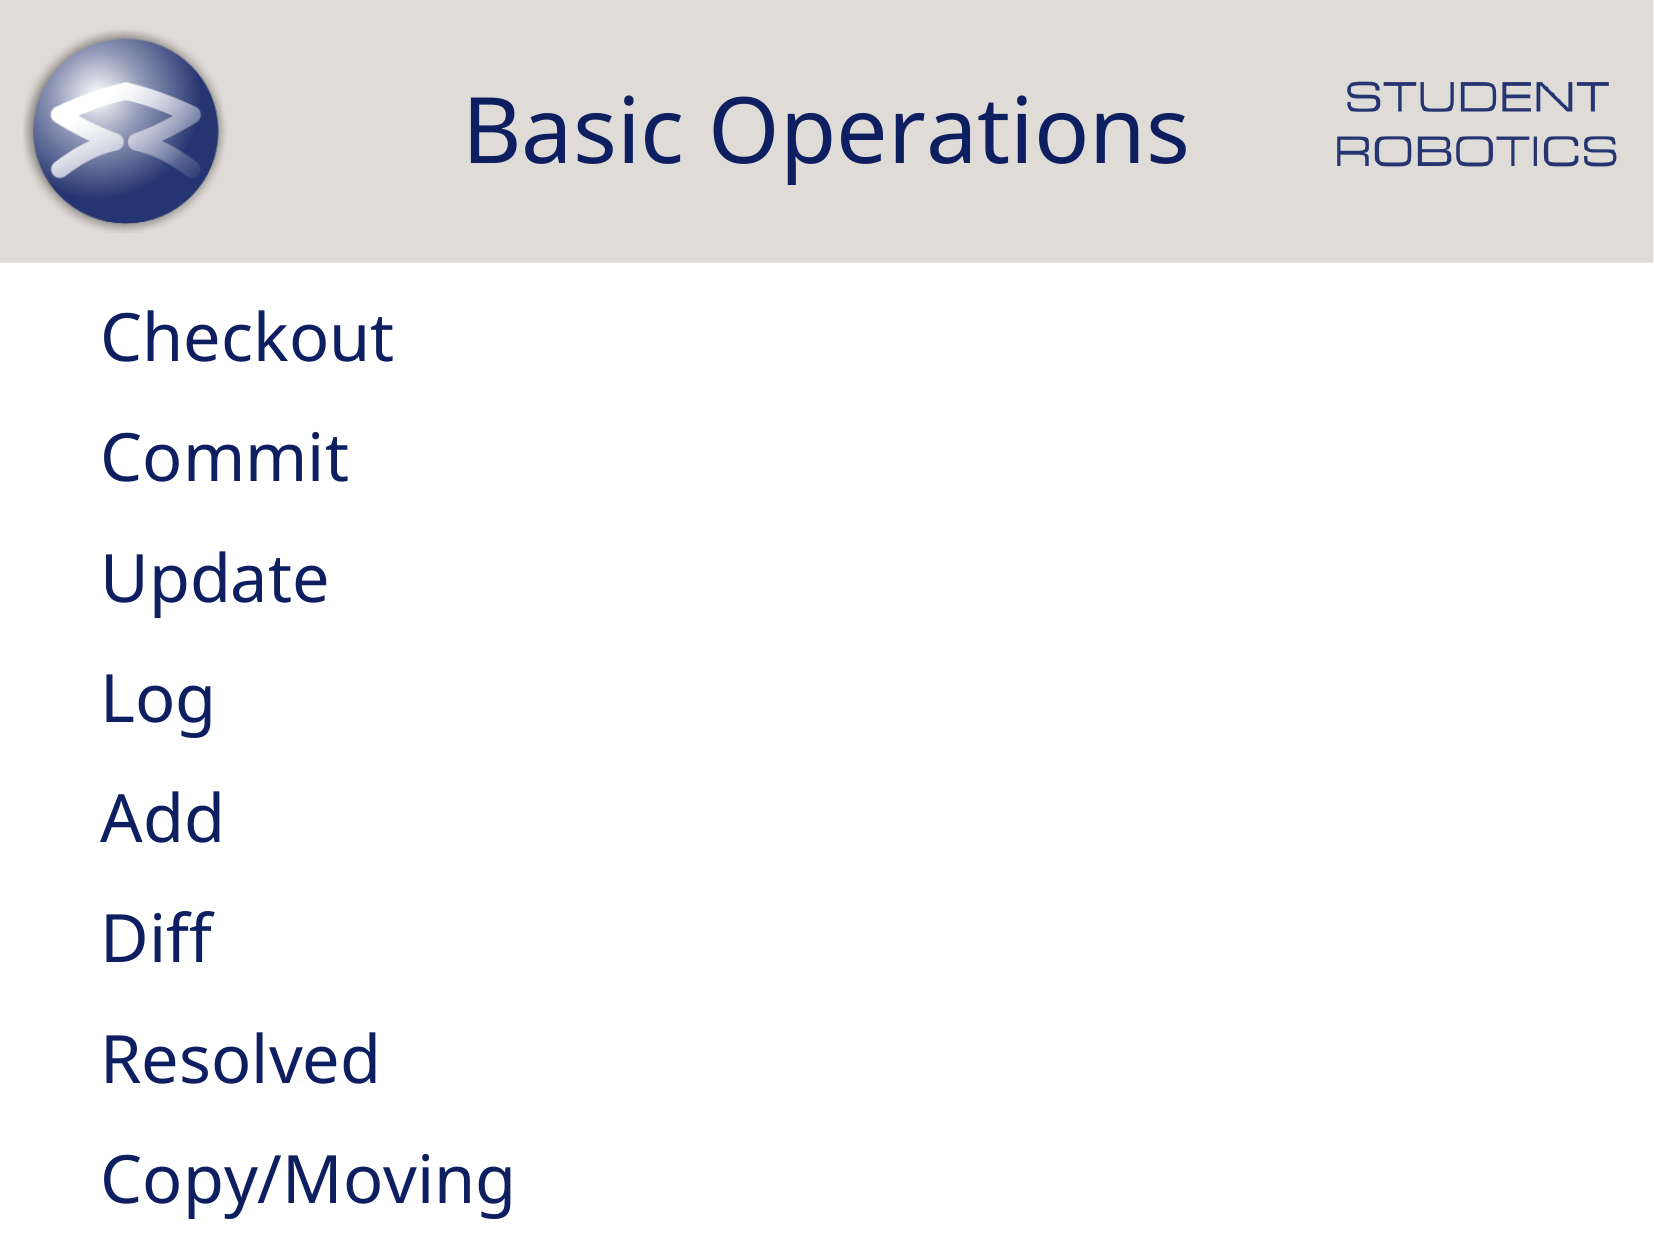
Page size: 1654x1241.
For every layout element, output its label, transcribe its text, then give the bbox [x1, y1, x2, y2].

picture [9, 19, 82, 245]
picture [1571, 68, 1633, 174]
title Basic Operations [82, 0, 1571, 257]
list Checkout Commit Update Log Add Diff Resolved Copy/Moving [82, 290, 1571, 1120]
